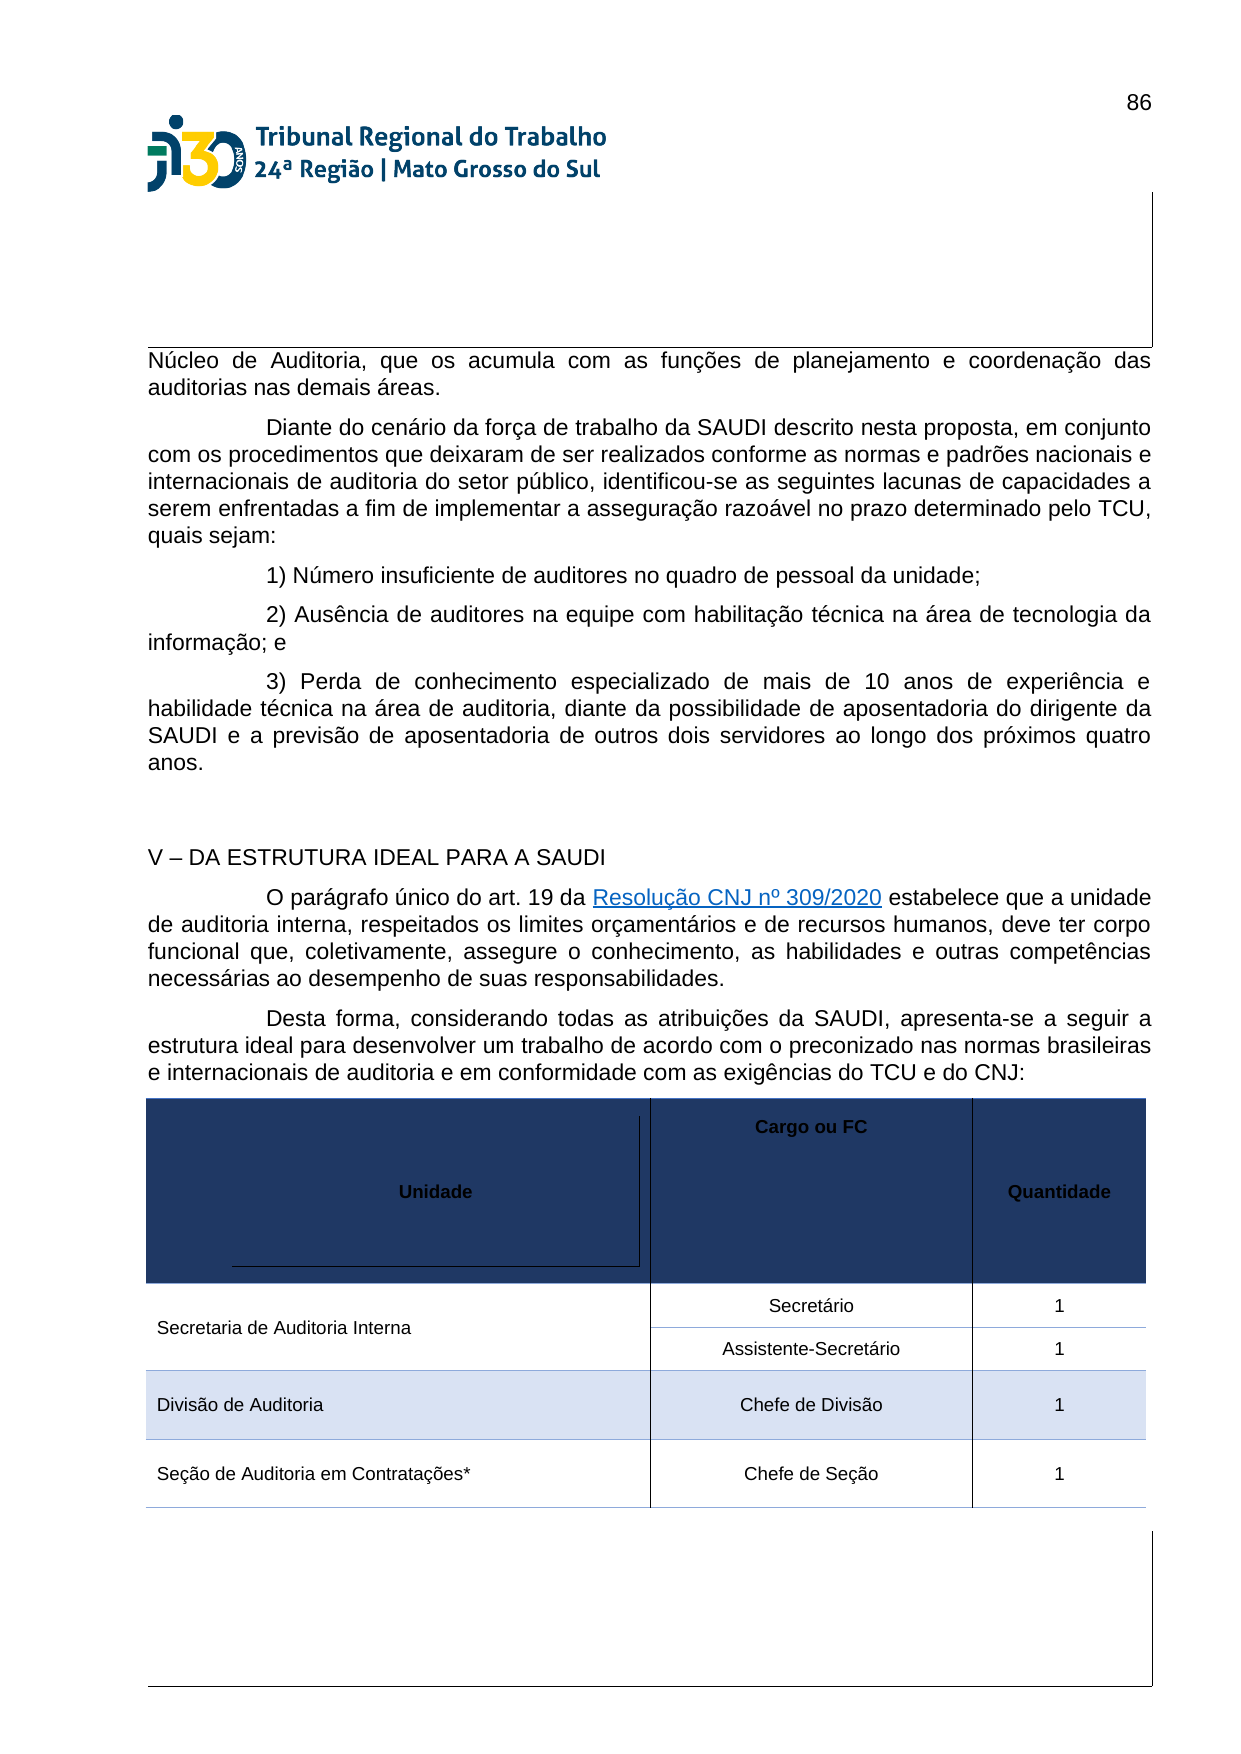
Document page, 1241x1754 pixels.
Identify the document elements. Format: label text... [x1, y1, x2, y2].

table_cell 1 [973, 1284, 1146, 1327]
table_cell Chefe de Seção [651, 1440, 972, 1507]
text O parágrafo único do art. 19 da Resolução CNJ nº 309/2020 estabelece que a unidade de auditoria interna, respeitados os limites orçamentários e de recursos humanos, deve ter corpo funcional que, coletivamente, assegure o conhecimento, as habilidades e outras competências necessárias ao desempenho de suas responsabilidades. [148, 884, 1152, 991]
table_cell 1 [973, 1328, 1146, 1370]
text 2) Ausência de auditores na equipe com habilitação técnica na área de tecnologia da informação; e [148, 601, 1152, 655]
table_cell Chefe de Divisão [651, 1371, 972, 1439]
table_cell 1 [973, 1440, 1146, 1507]
table_header Cargo ou FC [651, 1099, 972, 1283]
text Núcleo de Auditoria, que os acumula com as funções de planejamento e coordenação das auditorias nas demais áreas. [148, 347, 1152, 401]
table_cell Secretário [651, 1284, 972, 1327]
text 3) Perda de conhecimento especializado de mais de 10 anos de experiência e habilidade técnica na área de auditoria, diante da possibilidade de aposentadoria do dirigente da SAUDI e a previsão de aposentadoria de outros dois servidores ao longo dos próximos quatro anos. [148, 668, 1152, 776]
table_cell Assistente-Secretário [651, 1328, 972, 1370]
text Diante do cenário da força de trabalho da SAUDI descrito nesta proposta, em conjunto com os procedimentos que deixaram de ser realizados conforme as normas e padrões nacionais e internacionais de auditoria do setor público, identificou-se as seguintes lacunas de capacidades a serem enfrentadas a fim de implementar a asseguração razoável no prazo determinado pelo TCU, quais sejam: [148, 414, 1152, 548]
table_cell Secretaria de Auditoria Interna [146, 1284, 650, 1370]
text 1) Número insuficiente de auditores no quadro de pessoal da unidade; [148, 562, 1152, 588]
table_header Quantidade [973, 1099, 1146, 1283]
text Desta forma, considerando todas as atribuições da SAUDI, apresenta-se a seguir a estrutura ideal para desenvolver um trabalho de acordo com o preconizado nas normas brasileiras e internacionais de auditoria e em conformidade com as exigências do TCU e do CNJ: [148, 1004, 1152, 1085]
table_cell Seção de Auditoria em Contratações* [146, 1440, 650, 1507]
table_cell Divisão de Auditoria [146, 1371, 650, 1439]
table_header Unidade [146, 1099, 650, 1283]
text V – DA ESTRUTURA IDEAL PARA A SAUDI [148, 844, 1152, 870]
table_cell 1 [973, 1371, 1146, 1439]
